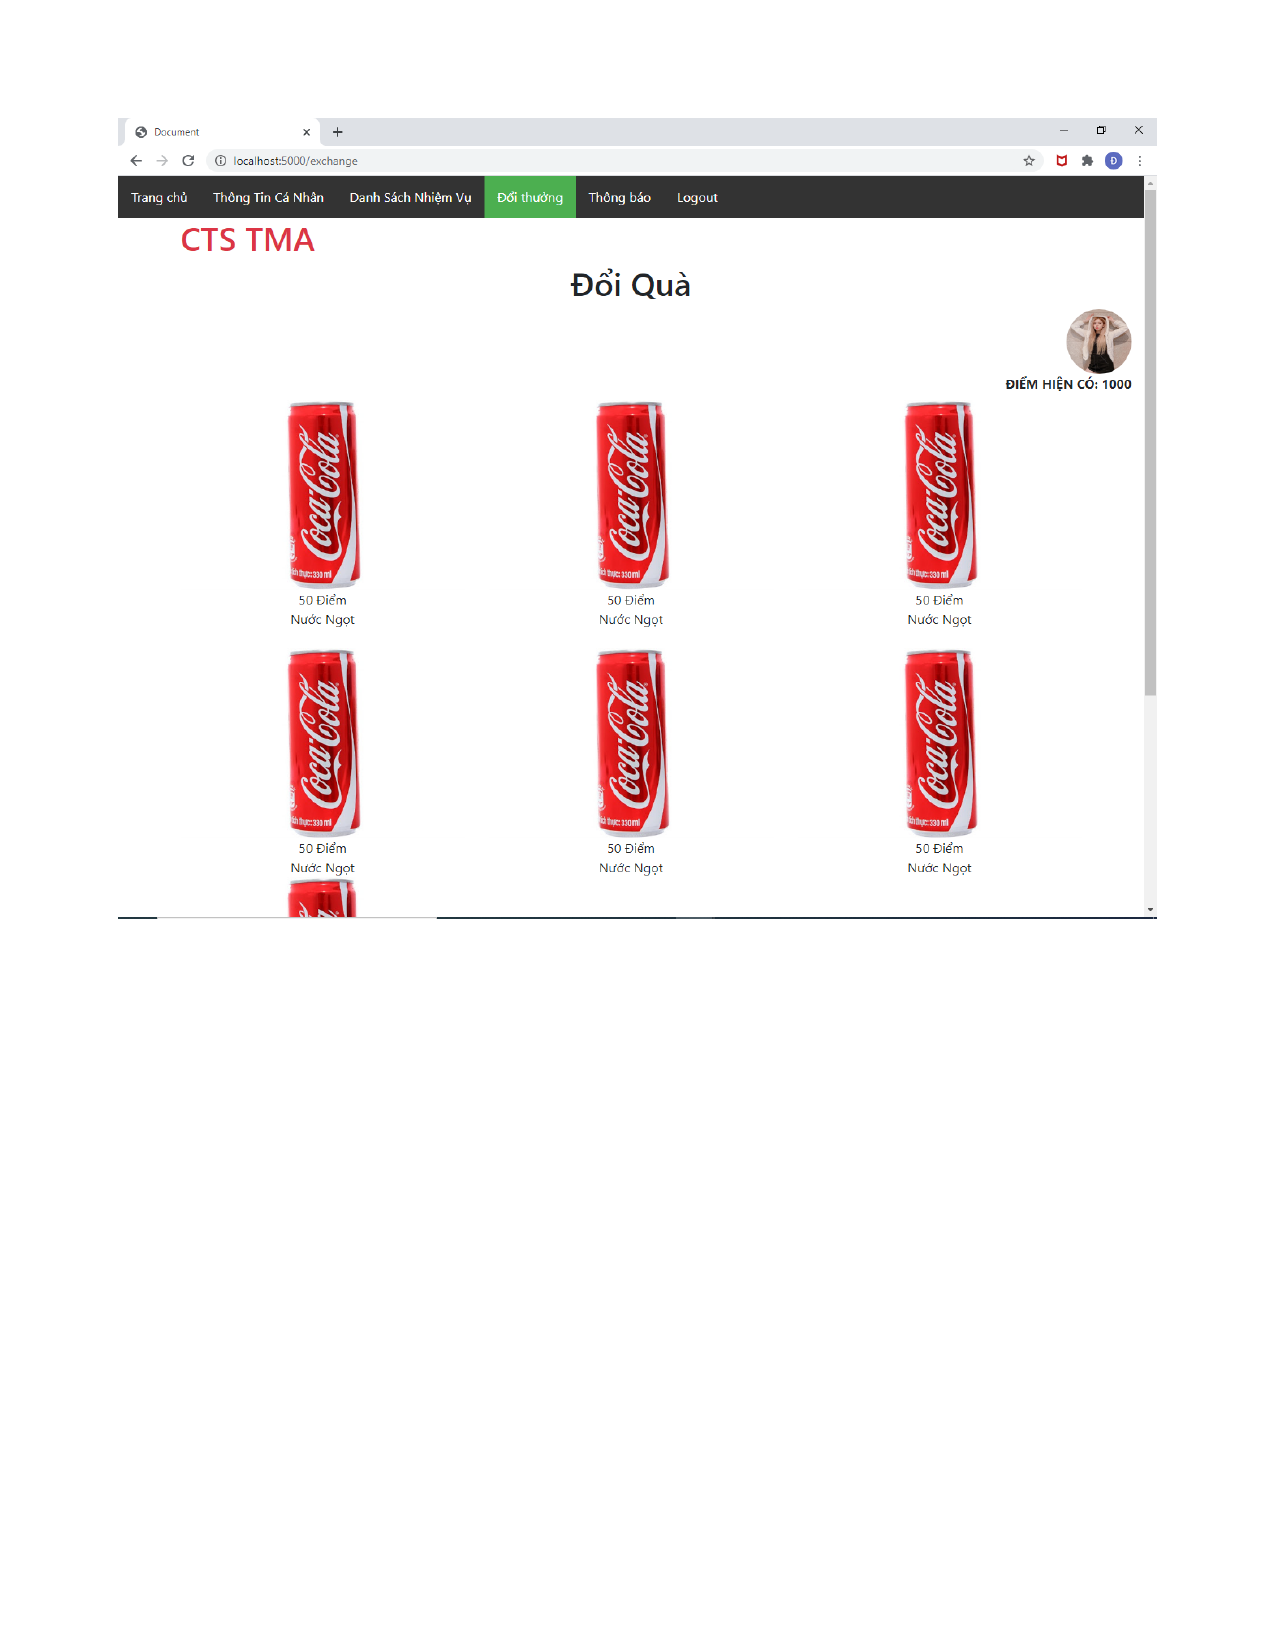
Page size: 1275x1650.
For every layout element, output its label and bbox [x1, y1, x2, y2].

picture [118, 118, 1157, 919]
